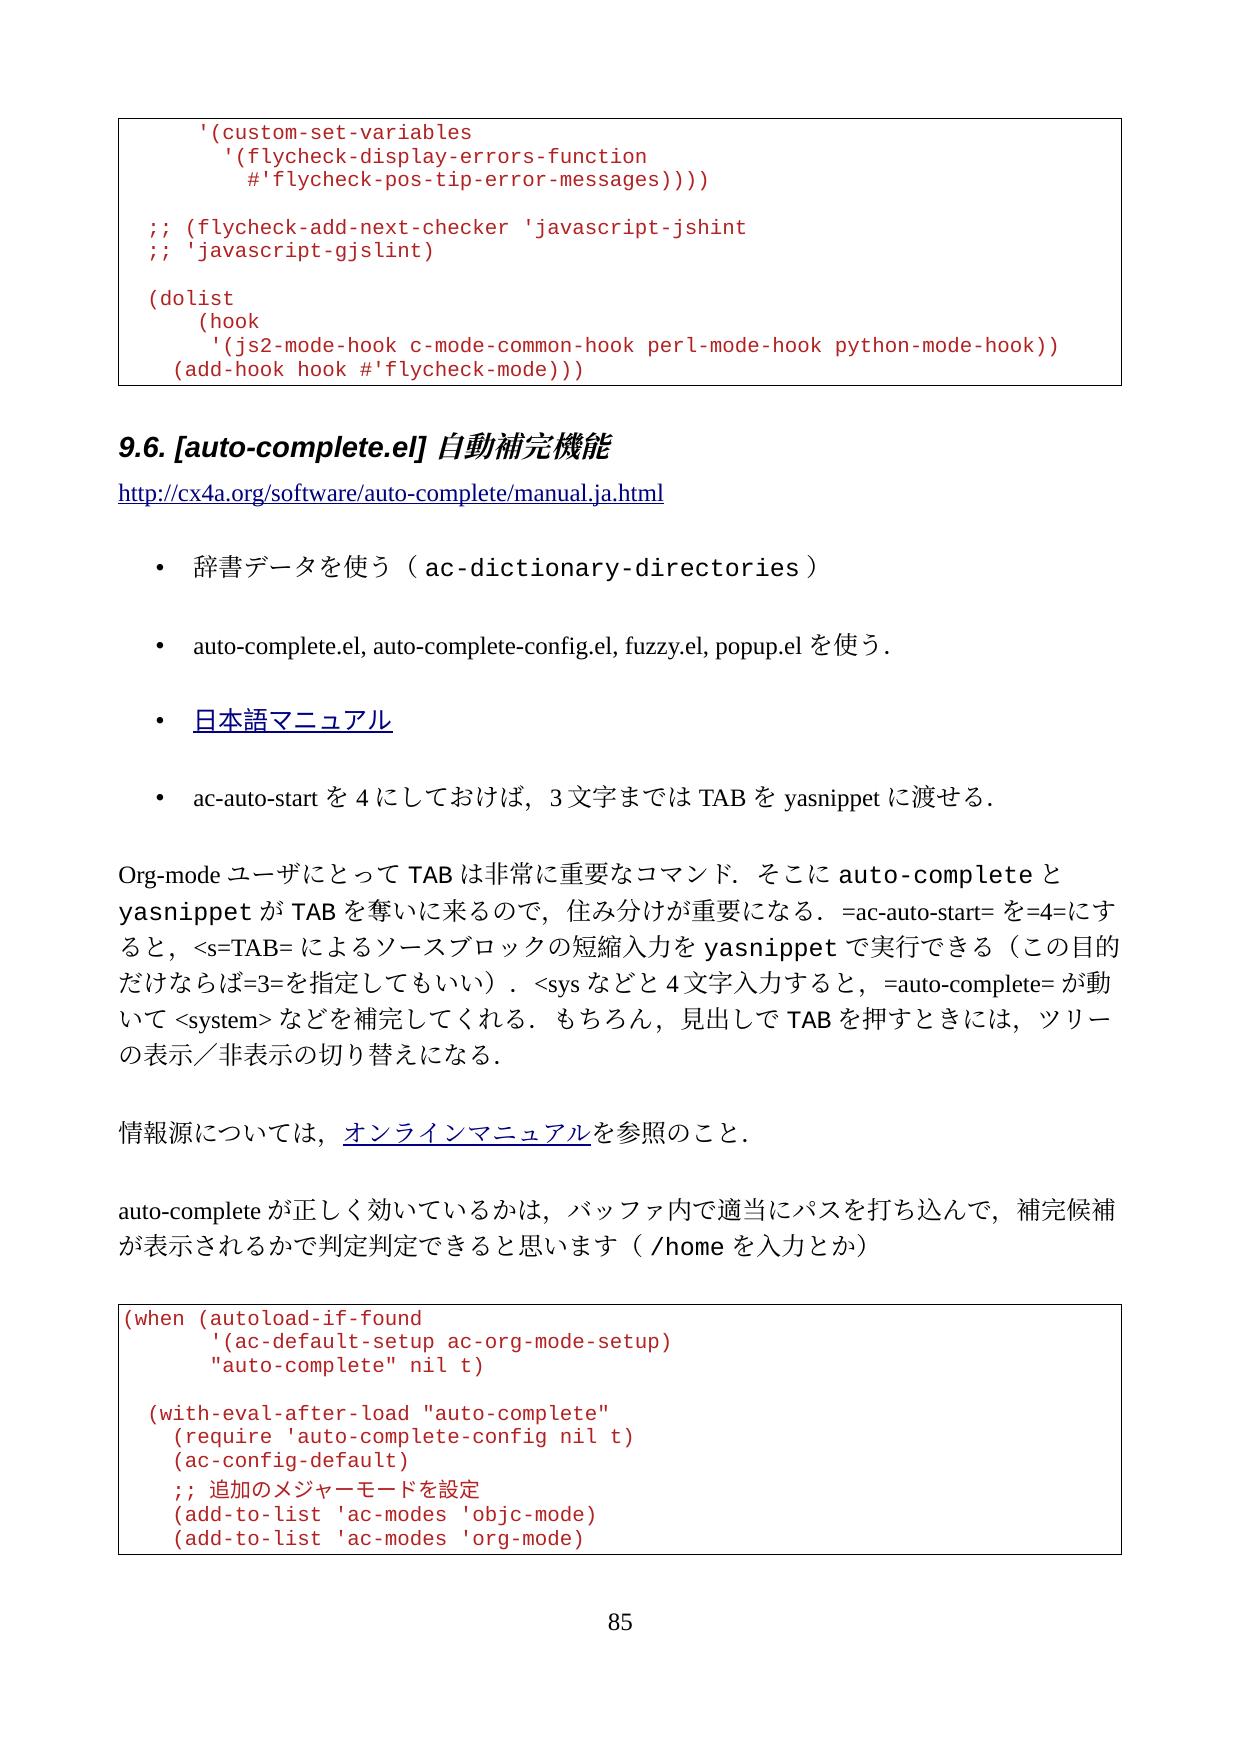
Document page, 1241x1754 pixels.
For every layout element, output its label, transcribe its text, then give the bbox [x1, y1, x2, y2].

text (hook [119, 307, 1121, 331]
text '(ac-default-setup ac-org-mode-setup) [119, 1328, 1121, 1351]
list 辞書データを使う（ ac-dictionary-directories ） [156, 548, 1122, 613]
text #'flycheck-pos-tip-error-messages)))) [119, 165, 1121, 189]
text "auto-complete" nil t) [119, 1351, 1121, 1375]
list ac-auto-start を 4 にしておけば，3文字までは TAB を yasnippet に渡せる． [156, 778, 1122, 843]
text (add-to-list 'ac-modes 'org-mode) [119, 1523, 1121, 1554]
subtitle [auto-complete.el] 自動補完機能 [118, 423, 1122, 465]
text Org-mode ユーザにとって TAB は非常に重要なコマンド．そこに auto-complete と yasnippet が TAB を奪いに来るので，住み分けが重要になる．=ac-auto-start= を=4=にすると，<s=TAB= によるソースブロックの短縮入力を yasnippet で実行できる（この目的だけならば=3=を指定してもいい）．<sys などと4文字入力すると，=auto-complete= が動いて <system> などを補完してくれる．もちろん，見出しで TAB を押すときには，ツリーの表示／非表示の切り替えになる． [118, 855, 1122, 1101]
text 情報源については，オンラインマニュアルを参照のこと． [118, 1113, 1122, 1178]
text (when (autoload-if-found [119, 1305, 1121, 1328]
text ;; (flycheck-add-next-checker 'javascript-jshint [119, 213, 1121, 236]
text (add-hook hook #'flycheck-mode))) [119, 354, 1121, 385]
text (require 'auto-complete-config nil t) [119, 1422, 1121, 1446]
text '(flycheck-display-errors-function [119, 142, 1121, 165]
text (add-to-list 'ac-modes 'objc-mode) [119, 1500, 1121, 1523]
text auto-complete が正しく効いているかは，バッファ内で適当にパスを打ち込んで，補完候補が表示されるかで判定判定できると思います（ /home を入力とか） [118, 1191, 1122, 1291]
list 日本語マニュアル [156, 703, 1122, 765]
text '(custom-set-variables [119, 119, 1121, 142]
text ;; 'javascript-gjslint) [119, 236, 1121, 260]
text (ac-config-default) [119, 1446, 1121, 1469]
text (with-eval-after-load "auto-complete" [119, 1398, 1121, 1422]
text '(js2-mode-hook c-mode-common-hook perl-mode-hook python-mode-hook)) [119, 331, 1121, 354]
text http://cx4a.org/software/auto-complete/manual.ja.html [118, 478, 1122, 535]
text ;; 追加のメジャーモードを設定 [119, 1469, 1121, 1500]
text (dolist [119, 284, 1121, 307]
list auto-complete.el, auto-complete-config.el, fuzzy.el, popup.el を使う． [156, 625, 1122, 690]
